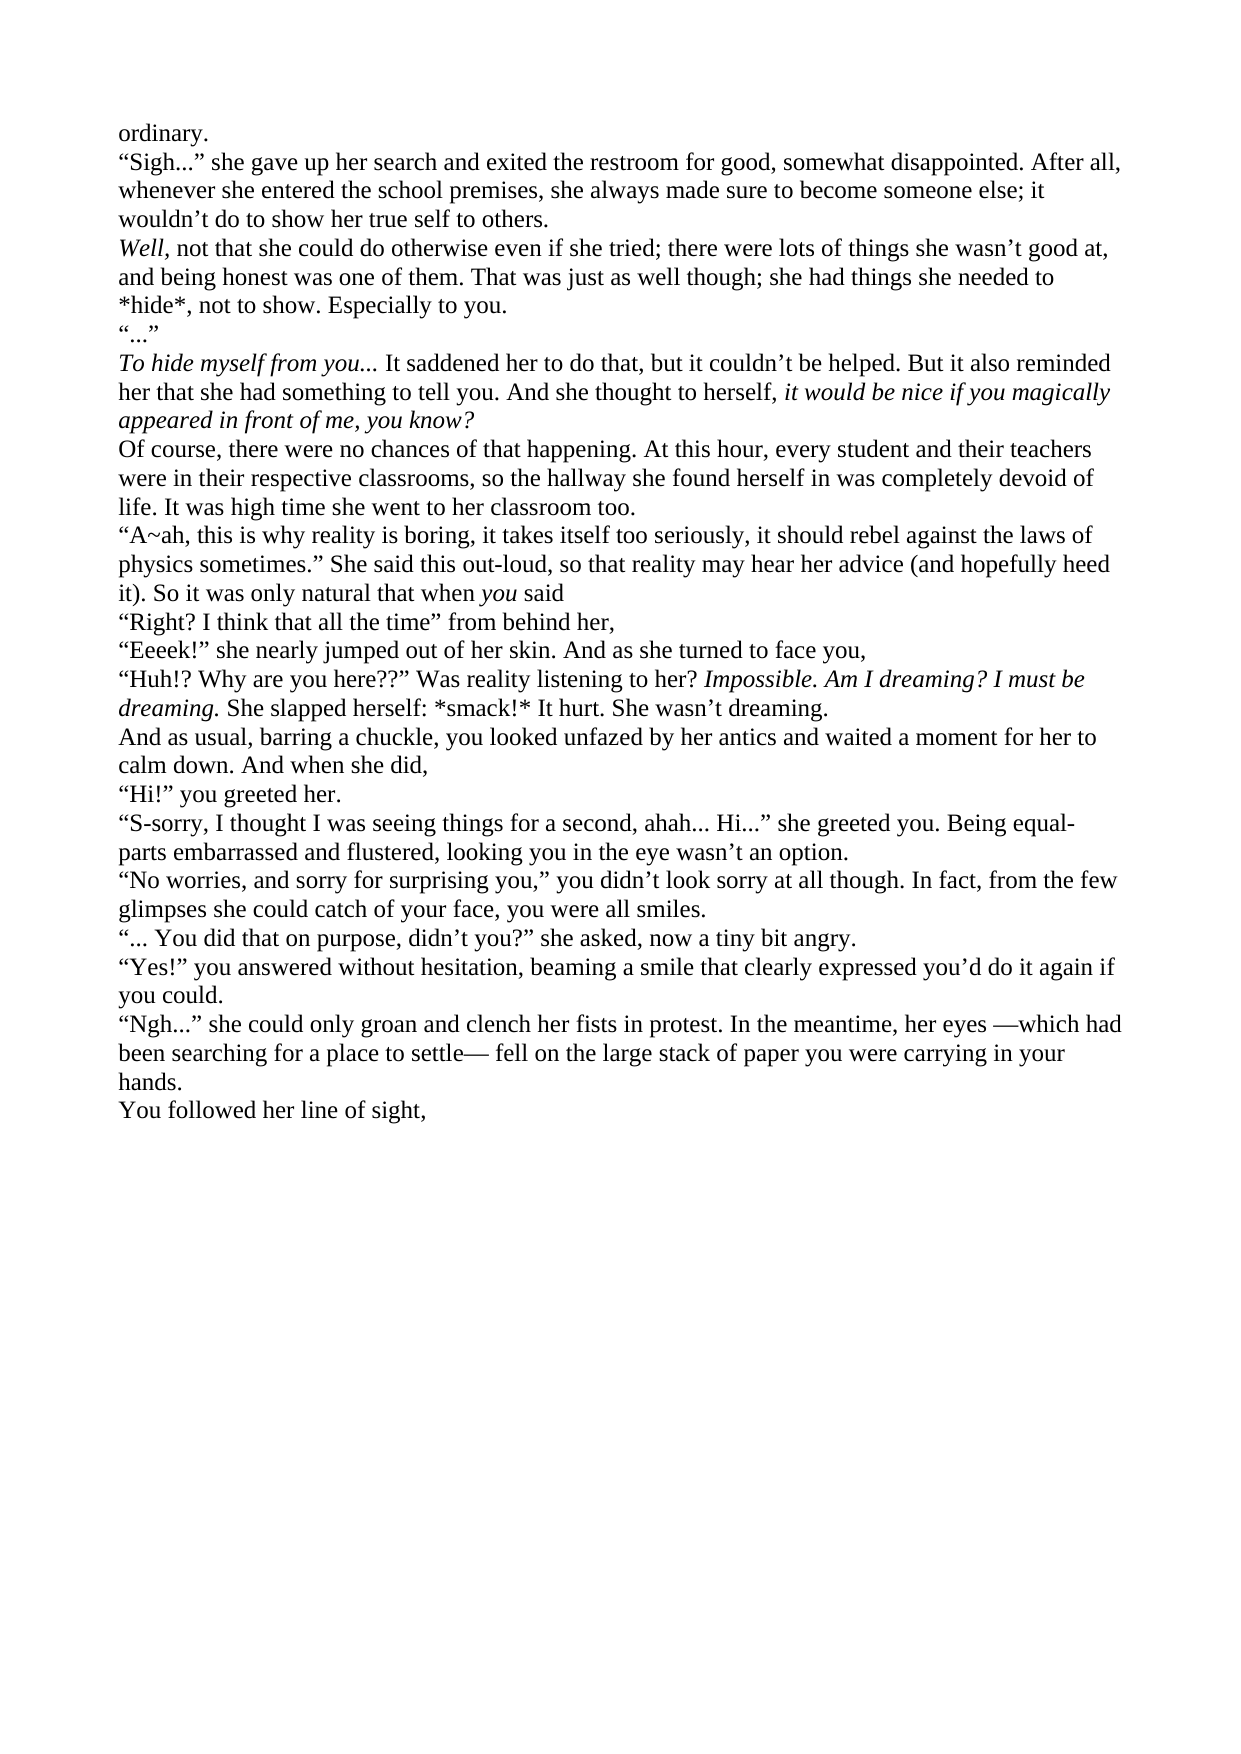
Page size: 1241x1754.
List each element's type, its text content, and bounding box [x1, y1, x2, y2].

text “Yes!” you answered without hesitation, beaming a smile that clearly expressed you’d do it again if you could. [118, 952, 1122, 1009]
text “Sigh...” she gave up her search and exited the restroom for good, somewhat disappointed. After all, whenever she entered the school premises, she always made sure to become someone else; it wouldn’t do to show her true self to others. [118, 147, 1122, 233]
text “Huh!? Why are you here??” Was reality listening to her? Impossible. Am I dreaming? I must be dreaming. She slapped herself: *smack!* It hurt. She wasn’t dreaming. [118, 664, 1122, 722]
text “Eeeek!” she nearly jumped out of her skin. And as she turned to face you, [118, 636, 1122, 664]
text “S-sorry, I thought I was seeing things for a second, ahah... Hi...” she greeted you. Being equal-parts embarrassed and flustered, looking you in the eye wasn’t an option. [118, 808, 1122, 866]
text ordinary. [118, 118, 1122, 147]
text “... You did that on purpose, didn’t you?” she asked, now a tiny bit angry. [118, 923, 1122, 952]
text “Ngh...” she could only groan and clench her fists in protest. In the meantime, her eyes —which had been searching for a place to settle— fell on the large stack of paper you were carrying in your hands. [118, 1009, 1122, 1096]
text “A~ah, this is why reality is boring, it takes itself too seriously, it should rebel against the laws of physics sometimes.” She said this out-loud, so that reality may hear her advice (and hopefully heed it). So it was only natural that when you said [118, 521, 1122, 607]
text You followed her line of sight, [118, 1096, 1122, 1124]
text Well, not that she could do otherwise even if she tried; there were lots of things she wasn’t good at, and being honest was one of them. That was just as well though; she had things she needed to *hide*, not to show. Especially to you. [118, 233, 1122, 319]
text “Right? I think that all the time” from behind her, [118, 607, 1122, 636]
text And as usual, barring a chuckle, you looked unfazed by her antics and waited a moment for her to calm down. And when she did, [118, 722, 1122, 779]
text “No worries, and sorry for surprising you,” you didn’t look sorry at all though. In fact, from the few glimpses she could catch of your face, you were all smiles. [118, 866, 1122, 923]
text To hide myself from you... It saddened her to do that, but it couldn’t be helped. But it also reminded her that she had something to tell you. And she thought to herself, it would be nice if you magically appeared in front of me, you know? [118, 348, 1122, 434]
text “Hi!” you greeted her. [118, 779, 1122, 808]
text “...” [118, 319, 1122, 348]
text Of course, there were no chances of that happening. At this hour, every student and their teachers were in their respective classrooms, so the hallway she found herself in was completely devoid of life. It was high time she went to her classroom too. [118, 434, 1122, 521]
